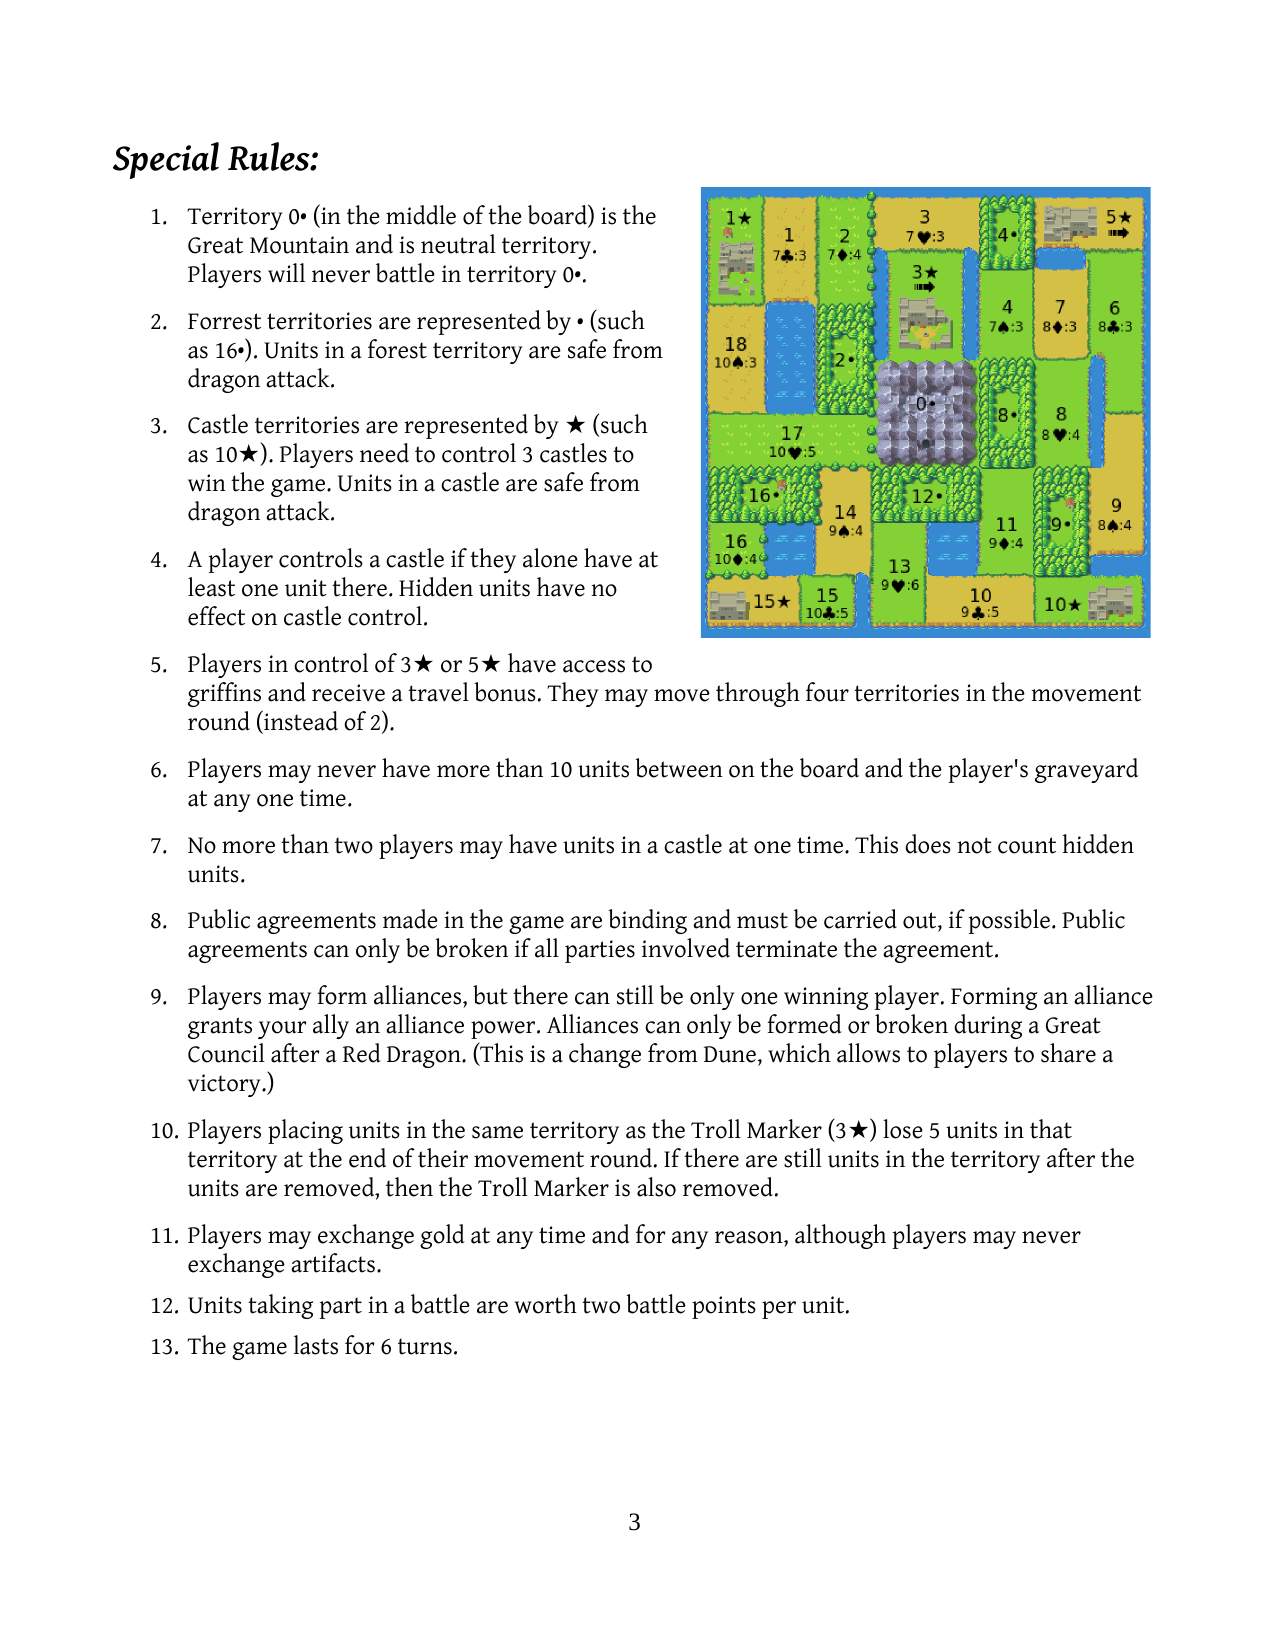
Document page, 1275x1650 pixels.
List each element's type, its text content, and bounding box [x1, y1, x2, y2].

list Players in control of 3★ or 5★ have access to griffins and receive a travel bonus. They may move through four territories in the movement round (instead of 2). [150, 651, 1162, 737]
list Players may form alliances, but there can still be only one winning player. Forming an alliance grants your ally an alliance power. Alliances can only be formed or broken during a Great Council after a Red Dragon. (This is a change from Dune, which allows to players to share a victory.) [150, 983, 1162, 1099]
list Players may exchange gold at any time and for any reason, although players may never exchange artifacts. [150, 1221, 1162, 1279]
list Territory 0• (in the middle of the board) is the Great Mountain and is neutral territory. Players will never battle in territory 0•. [150, 202, 700, 289]
list Players placing units in the same territory as the Troll Marker (3★) lose 5 units in that territory at the end of their movement round. If there are still units in the territory after the units are removed, then the Troll Marker is also removed. [150, 1117, 1162, 1203]
list A player controls a castle if they alone have at least one unit there. Hidden units have no effect on castle control. [150, 546, 700, 633]
list Players may never have more than 10 units between on the board and the player's graveyard at any one time. [150, 755, 1162, 813]
list Units taking part in a battle are worth two battle points per unit. [150, 1291, 1162, 1320]
picture [700, 187, 1151, 638]
subtitle Special Rules: [112, 137, 1162, 181]
list Castle territories are represented by ★ (such as 10★). Players need to control 3 castles to win the game. Units in a castle are safe from dragon attack. [150, 412, 700, 528]
list No more than two players may have units in a castle at one time. This does not count hidden units. [150, 831, 1162, 889]
list The game lasts for 6 turns. [150, 1332, 1162, 1361]
list Public agreements made in the game are binding and must be carried out, if possible. Public agreements can only be broken if all parties involved terminate the agreement. [150, 907, 1162, 965]
list Forrest territories are represented by • (such as 16•). Units in a forest territory are safe from dragon attack. [150, 307, 700, 394]
